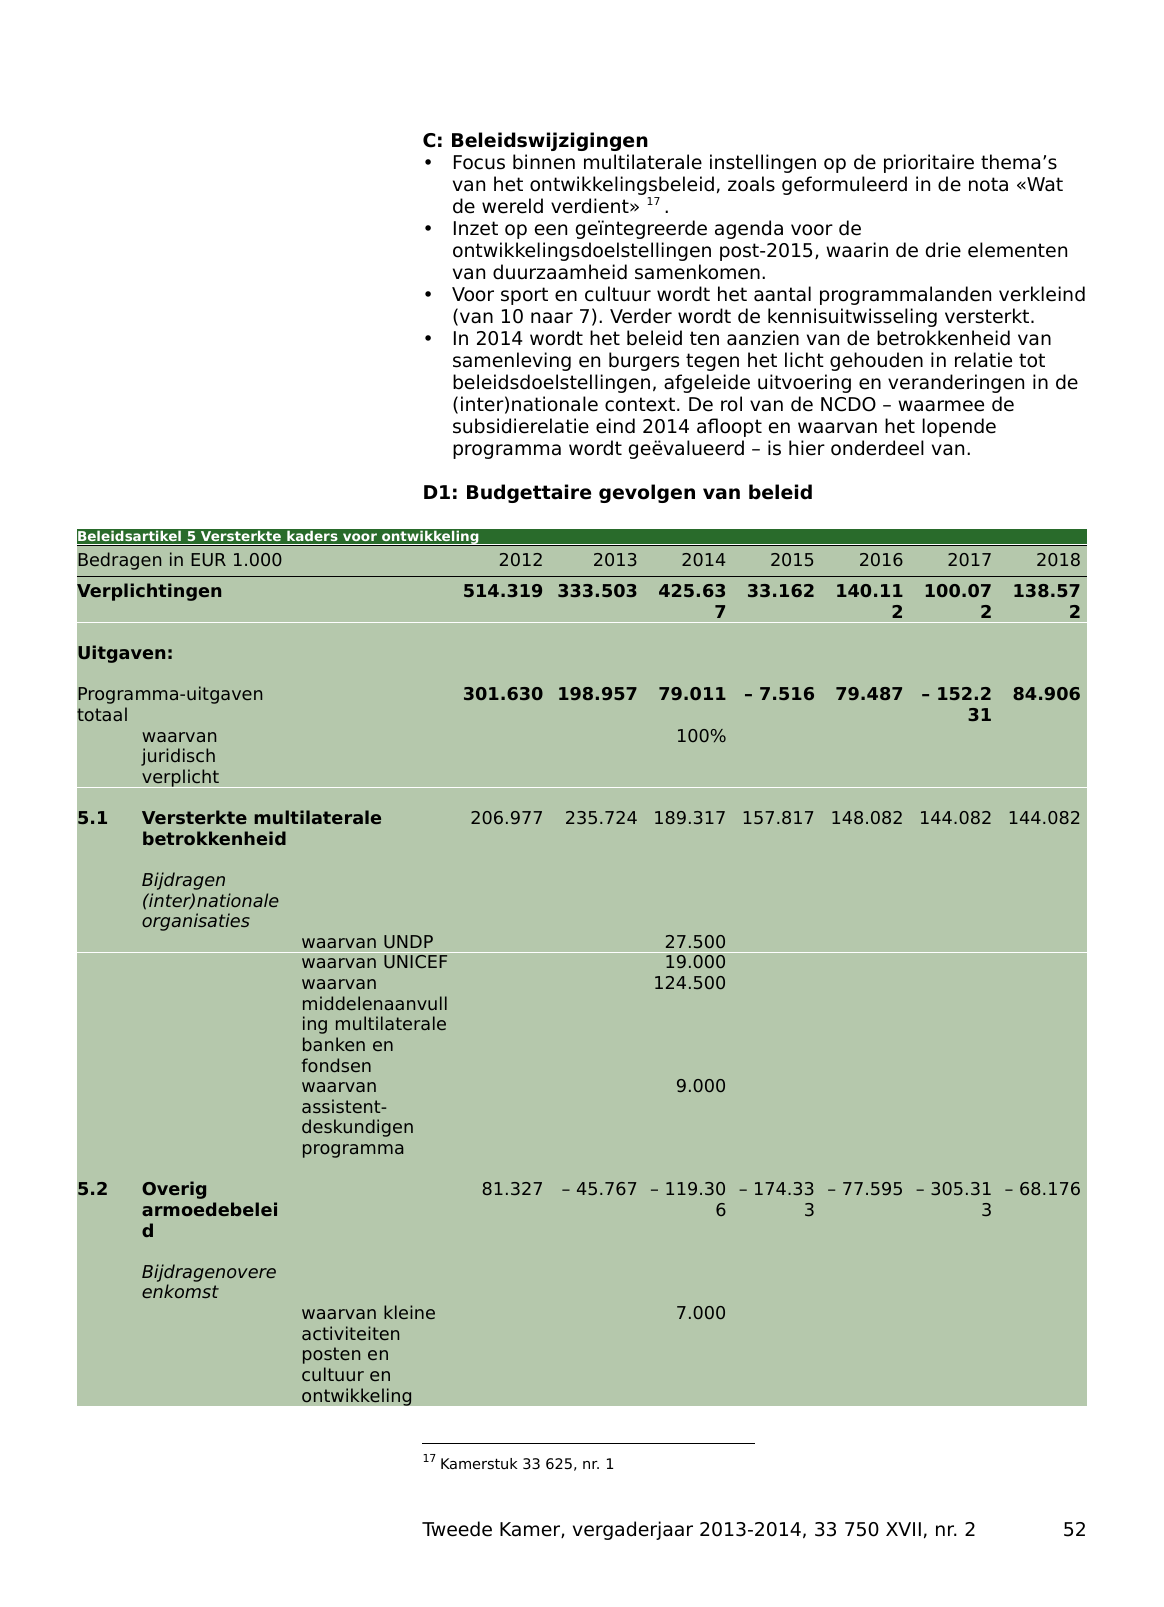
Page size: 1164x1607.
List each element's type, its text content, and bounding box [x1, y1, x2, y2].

table_cell [136, 1159, 295, 1179]
table_cell 2016 [821, 546, 909, 576]
table_cell [998, 1159, 1087, 1179]
table_cell [909, 788, 998, 808]
table_cell [77, 953, 136, 973]
table_cell [909, 664, 998, 684]
table_cell [909, 870, 998, 932]
table_cell [998, 664, 1087, 684]
table_cell [732, 1076, 821, 1159]
table_cell [77, 932, 136, 952]
table_cell [455, 1076, 549, 1159]
table_cell [549, 953, 644, 973]
table_cell Programma-uitgaven totaal [77, 684, 295, 726]
table_cell 514.319 [455, 577, 549, 622]
subtitle D1: Budgettaire gevolgen van beleid [422, 482, 1087, 504]
table_cell [295, 643, 455, 664]
table_cell [998, 870, 1087, 932]
table_cell [549, 932, 644, 952]
table_cell [295, 726, 455, 787]
table_cell [732, 1303, 821, 1406]
table_cell [909, 643, 998, 664]
table_cell [909, 1303, 998, 1406]
table_cell [549, 1262, 644, 1303]
table_cell [549, 664, 644, 684]
table_cell [549, 973, 644, 1076]
table_cell [644, 1241, 732, 1262]
table_cell [455, 643, 549, 664]
table_cell [295, 664, 455, 684]
table_cell [455, 1262, 549, 1303]
table_cell [732, 623, 821, 643]
table_cell [136, 849, 295, 870]
table_cell [455, 1159, 549, 1179]
table_cell [644, 849, 732, 870]
table_cell [295, 546, 455, 576]
table_cell Bijdragen (inter)nationale organisaties [136, 870, 295, 932]
table_cell [821, 1262, 909, 1303]
text • Focus binnen multilaterale instellingen op de prioritaire thema’s van het ontwikkelingsbeleid, zoals geformuleerd in de nota «Wat de wereld verdient» . [422, 152, 1087, 218]
table_cell 206.977 [455, 808, 549, 849]
table_cell 2012 [455, 546, 549, 576]
table_cell [455, 788, 549, 808]
table_cell 27.500 [644, 932, 732, 952]
table_cell [909, 953, 998, 973]
table_cell 198.957 [549, 684, 644, 726]
table_cell [909, 1076, 998, 1159]
table_cell [821, 643, 909, 664]
table_cell [77, 664, 136, 684]
table_cell [136, 1076, 295, 1159]
table_cell 84.906 [998, 684, 1087, 726]
table_cell 33.162 [732, 577, 821, 622]
table_cell waarvan UNICEF [295, 953, 455, 973]
table_cell [77, 1303, 136, 1406]
table_cell [77, 1241, 136, 1262]
table_cell [455, 664, 549, 684]
table_cell 2015 [732, 546, 821, 576]
table_cell [136, 788, 295, 808]
table_cell 333.503 [549, 577, 644, 622]
table_cell [549, 1076, 644, 1159]
table_cell [77, 788, 136, 808]
table_cell 124.500 [644, 973, 732, 1076]
table_cell [732, 643, 821, 664]
table_cell 144.082 [998, 808, 1087, 849]
table_cell – 305.313 [909, 1179, 998, 1241]
table_cell [821, 1241, 909, 1262]
table_cell [821, 664, 909, 684]
table_cell [455, 932, 549, 952]
table_cell Overig armoedebeleid [136, 1179, 295, 1241]
table_cell [998, 643, 1087, 664]
table_cell 301.630 [455, 684, 549, 726]
table_cell [998, 973, 1087, 1076]
table_cell [998, 1303, 1087, 1406]
table_cell waarvan juridisch verplicht [136, 726, 295, 787]
table_cell [732, 726, 821, 787]
table_cell [998, 1262, 1087, 1303]
table_cell [909, 1262, 998, 1303]
table_cell [136, 953, 295, 973]
table_cell [821, 973, 909, 1076]
table_cell Uitgaven: [77, 643, 295, 664]
table_cell [821, 932, 909, 952]
table_cell [821, 870, 909, 932]
table_cell [136, 1303, 295, 1406]
table_cell – 152.231 [909, 684, 998, 726]
table_cell [295, 577, 455, 622]
table_cell [549, 1241, 644, 1262]
table_cell – 7.516 [732, 684, 821, 726]
table_cell [455, 1303, 549, 1406]
table_cell [77, 1262, 136, 1303]
table_cell [732, 932, 821, 952]
table_cell [295, 1262, 455, 1303]
table_cell [455, 726, 549, 787]
table_cell [455, 973, 549, 1076]
table_cell waarvan UNDP [295, 932, 455, 952]
table_cell [909, 932, 998, 952]
table_cell [136, 1241, 295, 1262]
table_cell [295, 1159, 455, 1179]
table_cell 9.000 [644, 1076, 732, 1159]
table_cell Bijdragenovereenkomst [136, 1262, 295, 1303]
table_cell 2018 [998, 546, 1087, 576]
table_cell [909, 973, 998, 1076]
table_cell 140.112 [821, 577, 909, 622]
table_cell Verplichtingen [77, 577, 295, 622]
subtitle C: Beleidswijzigingen [422, 130, 1087, 152]
table_cell [909, 849, 998, 870]
table_cell [821, 788, 909, 808]
table_cell 157.817 [732, 808, 821, 849]
table_cell [295, 623, 455, 643]
table_cell waarvan middelenaanvulling multilaterale banken en fondsen [295, 973, 455, 1076]
table_cell [77, 726, 136, 787]
table_cell – 45.767 [549, 1179, 644, 1241]
table_cell [455, 623, 549, 643]
table_cell [732, 849, 821, 870]
table_cell [549, 726, 644, 787]
table_cell [549, 643, 644, 664]
table_cell 189.317 [644, 808, 732, 849]
text • Voor sport en cultuur wordt het aantal programmalanden verkleind (van 10 naar 7). Verder wordt de kennisuitwisseling versterkt. [422, 284, 1087, 328]
table_cell 2013 [549, 546, 644, 576]
table_header Beleidsartikel 5 Versterkte kaders voor ontwikkeling [77, 529, 1087, 544]
table_cell [998, 953, 1087, 973]
table_cell – 174.333 [732, 1179, 821, 1241]
table_cell [455, 870, 549, 932]
table_cell [732, 788, 821, 808]
table_cell [455, 849, 549, 870]
table_cell [77, 1159, 136, 1179]
table_cell 138.572 [998, 577, 1087, 622]
table_cell – 77.595 [821, 1179, 909, 1241]
table_cell [998, 726, 1087, 787]
table_cell [136, 973, 295, 1076]
table_cell [821, 623, 909, 643]
table_cell [455, 953, 549, 973]
table_cell [732, 1262, 821, 1303]
table_cell [295, 684, 455, 726]
table_cell [998, 1241, 1087, 1262]
table_cell [821, 1076, 909, 1159]
table_cell [549, 788, 644, 808]
text • In 2014 wordt het beleid ten aanzien van de betrokkenheid van samenleving en burgers tegen het licht gehouden in relatie tot beleidsdoelstellingen, afgeleide uitvoering en veranderingen in de (inter)nationale context. De rol van de NCDO – waarmee de subsidierelatie eind 2014 afloopt en waarvan het lopende programma wordt geëvalueerd – is hier onderdeel van. [422, 328, 1087, 459]
table_cell [77, 870, 136, 932]
table_cell [909, 623, 998, 643]
table_cell [295, 1241, 455, 1262]
table_cell 144.082 [909, 808, 998, 849]
text • Inzet op een geïntegreerde agenda voor de ontwikkelingsdoelstellingen post-2015, waarin de drie elementen van duurzaamheid samenkomen. [422, 218, 1087, 284]
table_cell [821, 726, 909, 787]
table_cell [549, 623, 644, 643]
table_cell [821, 1159, 909, 1179]
table_cell [732, 953, 821, 973]
table_cell [998, 932, 1087, 952]
table_cell [295, 870, 455, 932]
table_cell [821, 953, 909, 973]
table_cell [644, 788, 732, 808]
table_cell [455, 1241, 549, 1262]
table_cell 148.082 [821, 808, 909, 849]
table_cell [136, 664, 295, 684]
table_cell 235.724 [549, 808, 644, 849]
table_cell [136, 932, 295, 952]
table_cell 19.000 [644, 953, 732, 973]
table_cell [732, 664, 821, 684]
table_cell [77, 973, 136, 1076]
table_cell 100.072 [909, 577, 998, 622]
table_cell [549, 870, 644, 932]
table_cell [998, 1076, 1087, 1159]
table_cell [77, 1076, 136, 1159]
table_cell [644, 1159, 732, 1179]
table_cell [998, 623, 1087, 643]
table_cell 2014 [644, 546, 732, 576]
table_cell [909, 726, 998, 787]
table_cell [136, 623, 295, 643]
table_cell [909, 1241, 998, 1262]
table_cell 7.000 [644, 1303, 732, 1406]
table_cell [77, 849, 136, 870]
table_cell [821, 1303, 909, 1406]
table_cell [732, 870, 821, 932]
table_cell Bedragen in EUR 1.000 [77, 546, 295, 576]
table_cell [732, 973, 821, 1076]
table_cell [549, 1303, 644, 1406]
table_cell [821, 849, 909, 870]
table_cell [909, 1159, 998, 1179]
table_cell 81.327 [455, 1179, 549, 1241]
table_cell [732, 1241, 821, 1262]
table_cell 79.487 [821, 684, 909, 726]
table_cell [295, 788, 455, 808]
table_cell [549, 1159, 644, 1179]
table_cell 100% [644, 726, 732, 787]
table_cell 79.011 [644, 684, 732, 726]
table_cell Versterkte multilaterale betrokkenheid [136, 808, 455, 849]
table_cell [998, 849, 1087, 870]
table_cell [644, 643, 732, 664]
table_cell [295, 849, 455, 870]
table_cell – 68.176 [998, 1179, 1087, 1241]
table_cell [549, 849, 644, 870]
table_cell 2017 [909, 546, 998, 576]
table_cell waarvan kleine activiteiten posten en cultuur en ontwikkeling [295, 1303, 455, 1406]
table_cell 5.2 [77, 1179, 136, 1241]
table_cell [644, 1262, 732, 1303]
table_cell [644, 870, 732, 932]
table_cell – 119.306 [644, 1179, 732, 1241]
table_cell [998, 788, 1087, 808]
table_cell [732, 1159, 821, 1179]
table_cell [77, 623, 136, 643]
text Kamerstuk 33 625, nr. 1 [422, 1452, 1087, 1474]
table_cell [644, 664, 732, 684]
table_cell [295, 1179, 455, 1241]
table_cell 425.637 [644, 577, 732, 622]
table_cell waarvan assistent-deskundigen programma [295, 1076, 455, 1159]
table_cell 5.1 [77, 808, 136, 849]
table_cell [644, 623, 732, 643]
